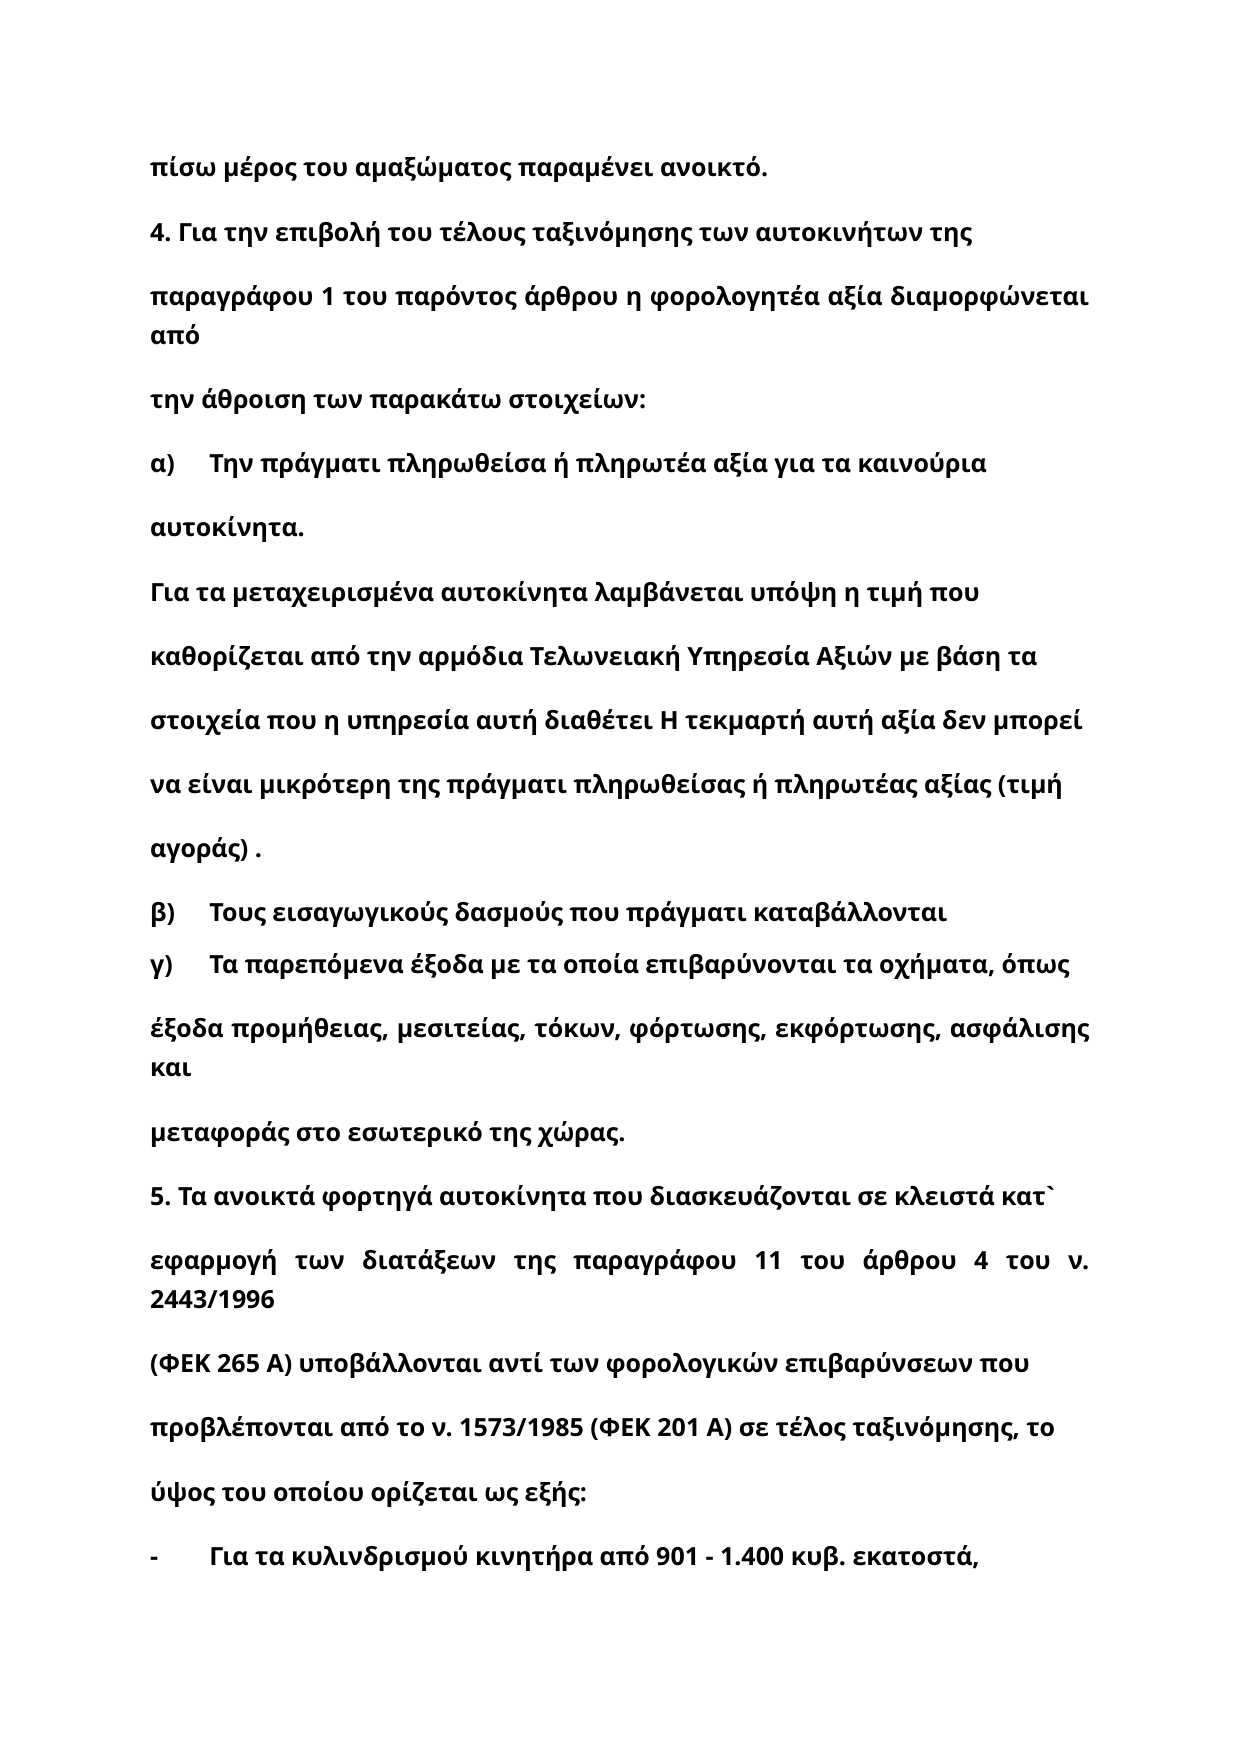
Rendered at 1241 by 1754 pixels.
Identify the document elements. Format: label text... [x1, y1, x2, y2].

text (ΦΕΚ 265 Α) υποβάλλονται αντί των φορολογικών επιβαρύνσεων που [150, 1346, 1090, 1380]
text στοιχεία που η υπηρεσία αυτή διαθέτει Η τεκμαρτή αυτή αξία δεν μπορεί [150, 702, 1090, 737]
text να είναι μικρότερη της πράγματι πληρωθείσας ή πληρωτέας αξίας (τιμή [150, 767, 1090, 801]
list β) Τους εισαγωγικούς δασμούς που πράγματι καταβάλλονται [150, 895, 1090, 929]
text μεταφοράς στο εσωτερικό της χώρας. [150, 1114, 1090, 1148]
text πίσω μέρος του αμαξώματος παραμένει ανοικτό. [150, 150, 1090, 184]
text την άθροιση των παρακάτω στοιχείων: [150, 382, 1090, 416]
text αυτοκίνητα. [150, 510, 1090, 544]
list γ) Τα παρεπόμενα έξοδα με τα οποία επιβαρύνονται τα οχήματα, όπως [150, 947, 1090, 981]
text παραγράφου 1 του παρόντος άρθρου η φορολογητέα αξία διαμορφώνεται από [150, 278, 1090, 352]
text αγοράς) . [150, 831, 1090, 865]
text έξοδα προμήθειας, μεσιτείας, τόκων, φόρτωσης, εκφόρτωσης, ασφάλισης και [150, 1011, 1090, 1084]
text προβλέπονται από το ν. 1573/1985 (ΦΕΚ 201 Α) σε τέλος ταξινόμησης, το [150, 1410, 1090, 1444]
text εφαρμογή των διατάξεων της παραγράφου 11 του άρθρου 4 του ν. 2443/1996 [150, 1242, 1090, 1316]
list - Για τα κυλινδρισμού κινητήρα από 901 - 1.400 κυβ. εκατοστά, [150, 1538, 1090, 1572]
text Για τα μεταχειρισμένα αυτοκίνητα λαμβάνεται υπόψη η τιμή που [150, 574, 1090, 608]
text ύψος του οποίου ορίζεται ως εξής: [150, 1474, 1090, 1508]
text 4. Για την επιβολή του τέλους ταξινόμησης των αυτοκινήτων της [150, 214, 1090, 248]
text 5. Τα ανοικτά φορτηγά αυτοκίνητα που διασκευάζονται σε κλειστά κατ` [150, 1178, 1090, 1212]
list α) Την πράγματι πληρωθείσα ή πληρωτέα αξία για τα καινούρια [150, 446, 1090, 480]
text καθορίζεται από την αρμόδια Τελωνειακή Υπηρεσία Αξιών με βάση τα [150, 638, 1090, 672]
